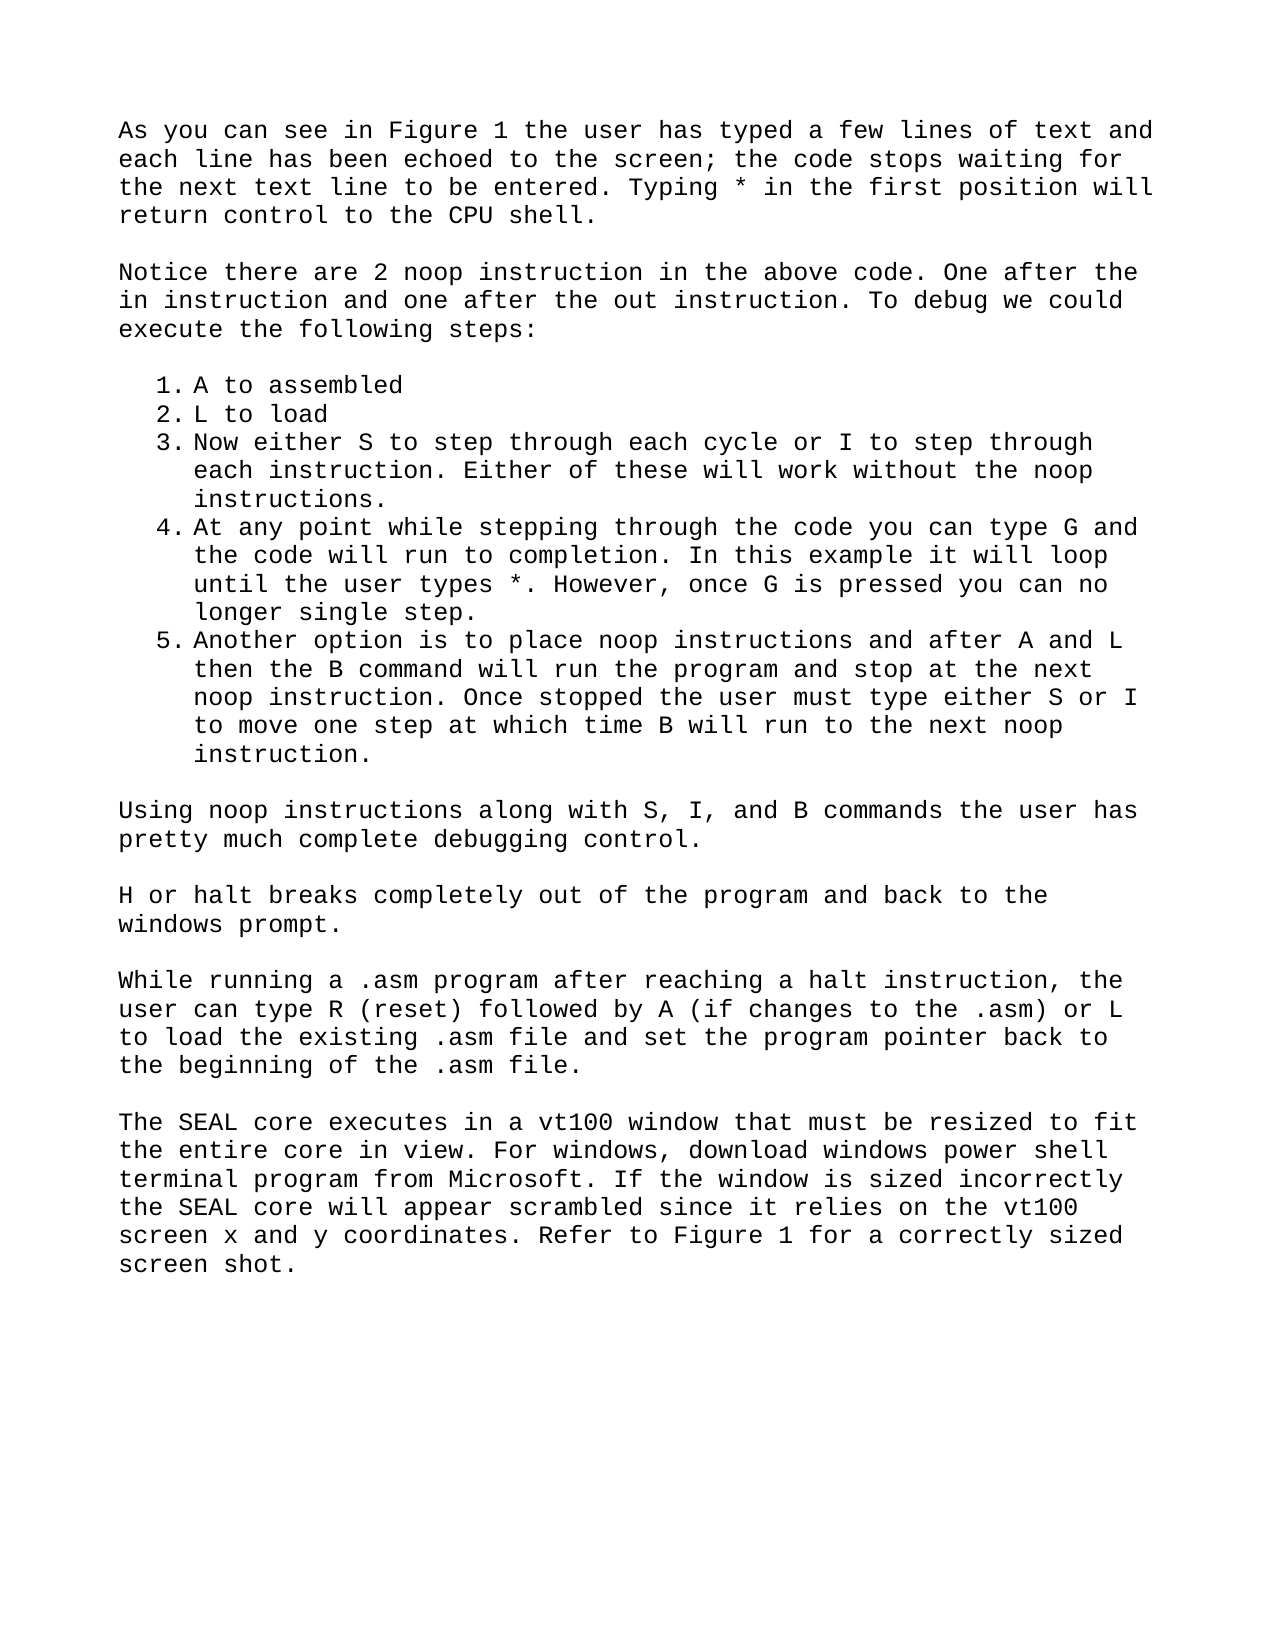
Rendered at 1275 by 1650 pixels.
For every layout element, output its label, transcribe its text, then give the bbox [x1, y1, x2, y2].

text H or halt breaks completely out of the program and back to the windows prompt. [118, 883, 1157, 940]
list Now either S to step through each cycle or I to step through each instruction. Either of these will work without the noop instructions. [156, 430, 1157, 515]
text The SEAL core executes in a vt100 window that must be resized to fit the entire core in view. For windows, download windows power shell terminal program from Microsoft. If the window is sized incorrectly the SEAL core will appear scrambled since it relies on the vt100 screen x and y coordinates. Refer to Figure 1 for a correctly sized screen shot. [118, 1110, 1157, 1280]
list Another option is to place noop instructions and after A and L then the B command will run the program and stop at the next noop instruction. Once stopped the user must type either S or I to move one step at which time B will run to the next noop instruction. [156, 628, 1157, 770]
list L to load [156, 401, 1157, 430]
text While running a .asm program after reaching a halt instruction, the user can type R (reset) followed by A (if changes to the .asm) or L to load the existing .asm file and set the program pointer back to the beginning of the .asm file. [118, 968, 1157, 1081]
list At any point while stepping through the code you can type G and the code will run to completion. In this example it will loop until the user types *. However, once G is pressed you can no longer single step. [156, 515, 1157, 628]
text As you can see in Figure 1 the user has typed a few lines of text and each line has been echoed to the screen; the code stops waiting for the next text line to be entered. Typing * in the first position will return control to the CPU shell. [118, 118, 1157, 231]
list A to assembled [156, 373, 1157, 401]
text Using noop instructions along with S, I, and B commands the user has pretty much complete debugging control. [118, 798, 1157, 855]
text Notice there are 2 noop instruction in the above code. One after the in instruction and one after the out instruction. To debug we could execute the following steps: [118, 260, 1157, 345]
